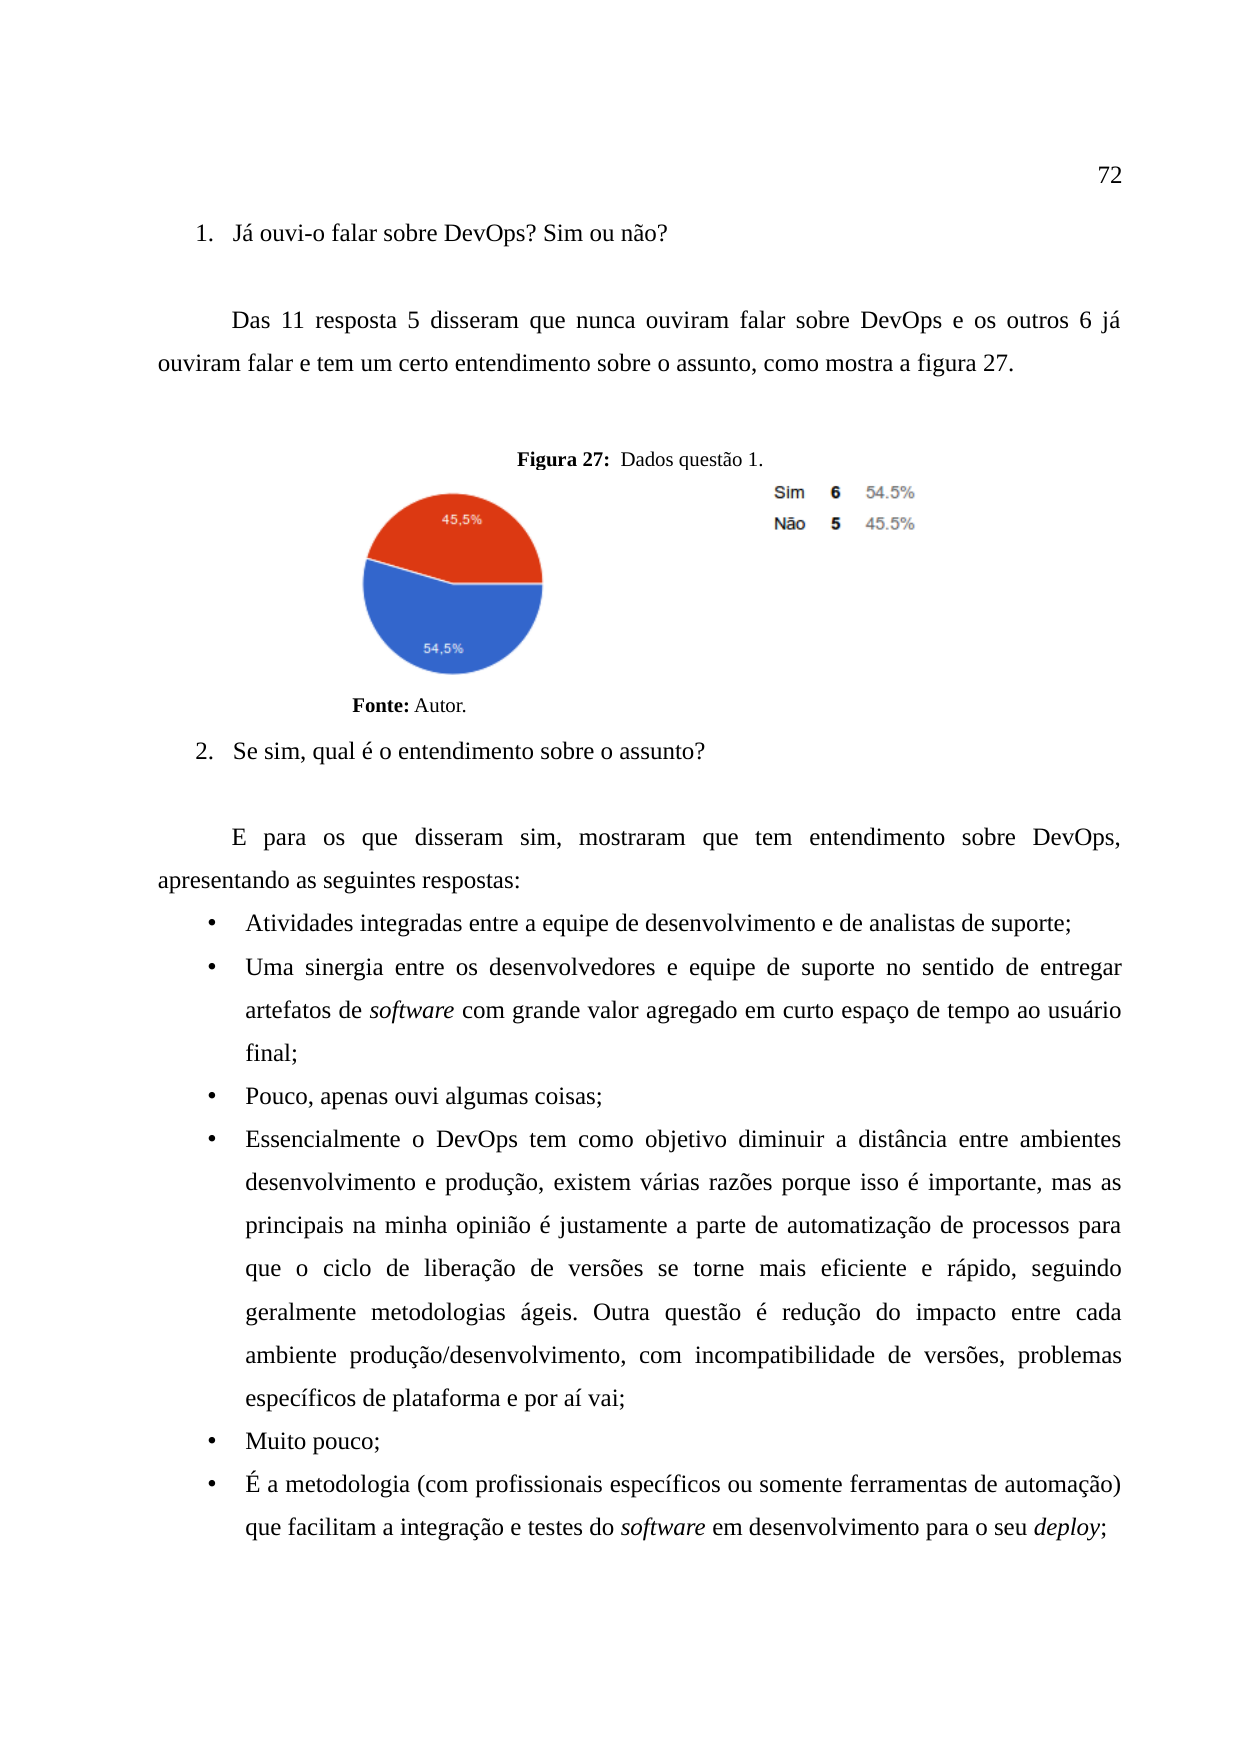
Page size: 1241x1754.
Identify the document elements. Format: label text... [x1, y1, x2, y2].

text E para os que disseram sim, mostraram que tem entendimento sobre DevOps, apresentando as seguintes respostas: [158, 822, 1122, 894]
list Já ouvi-o falar sobre DevOps? Sim ou não? [195, 218, 1122, 247]
list Muito pouco; [208, 1426, 1122, 1455]
list Pouco, apenas ouvi algumas coisas; [208, 1081, 1122, 1110]
text Figura 27: Dados questão 1. [352, 447, 928, 470]
text Das 11 resposta 5 disseram que nunca ouviram falar sobre DevOps e os outros 6 já ouviram falar e tem um certo entendimento sobre o assunto, como mostra a figura 27. [158, 305, 1122, 377]
list É a metodologia (com profissionais específicos ou somente ferramentas de automação) que facilitam a integração e testes do software em desenvolvimento para o seu deploy; [208, 1469, 1122, 1541]
list Atividades integradas entre a equipe de desenvolvimento e de analistas de suporte; [208, 908, 1122, 937]
text Fonte: Autor. [352, 694, 928, 717]
list Uma sinergia entre os desenvolvedores e equipe de suporte no sentido de entregar artefatos de software com grande valor agregado em curto espaço de tempo ao usuário final; [208, 952, 1122, 1067]
picture [352, 470, 928, 694]
list Essencialmente o DevOps tem como objetivo diminuir a distância entre ambientes desenvolvimento e produção, existem várias razões porque isso é importante, mas as principais na minha opinião é justamente a parte de automatização de processos para que o ciclo de liberação de versões se torne mais eficiente e rápido, seguindo geralmente metodologias ágeis. Outra questão é redução do impacto entre cada ambiente produção/desenvolvimento, com incompatibilidade de versões, problemas específicos de plataforma e por aí vai; [208, 1124, 1122, 1412]
list Se sim, qual é o entendimento sobre o assunto? [195, 736, 1122, 765]
